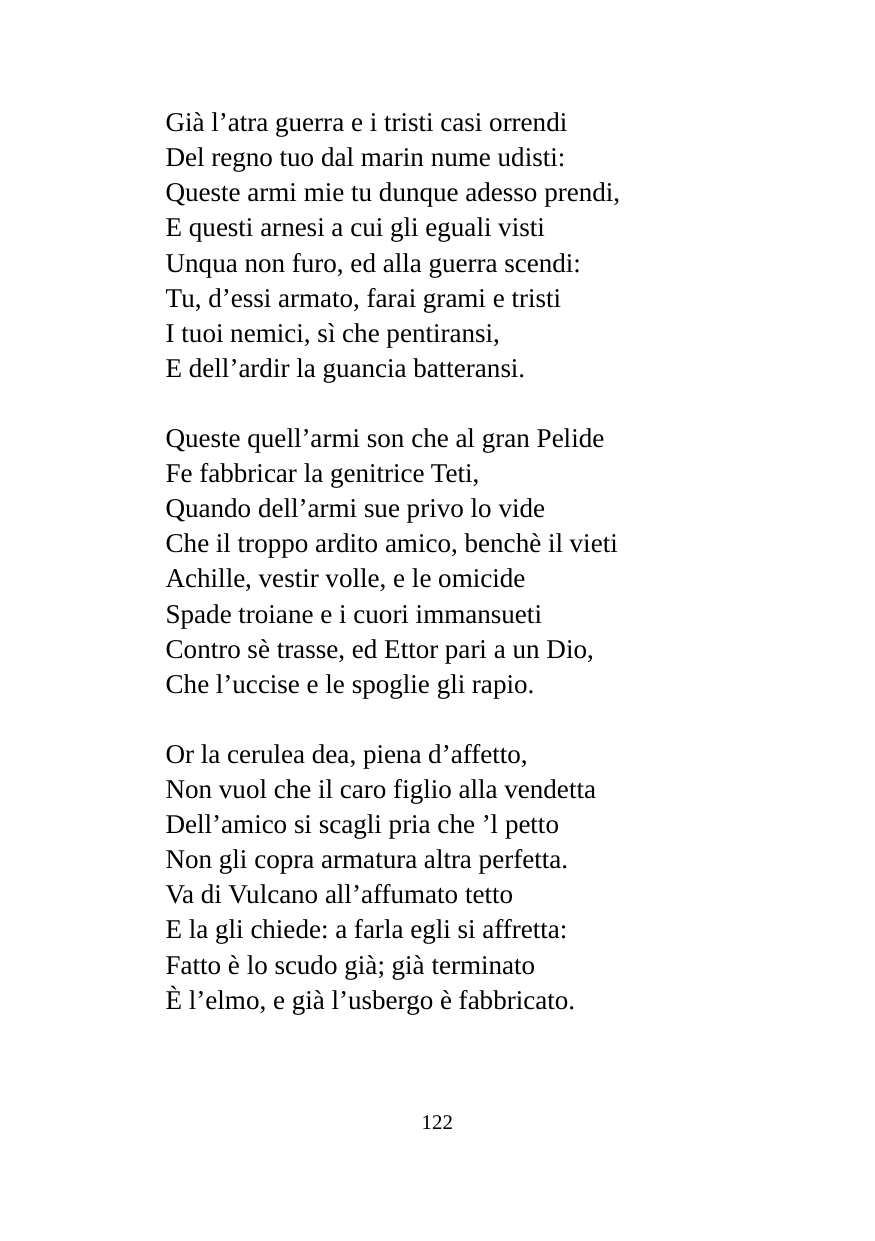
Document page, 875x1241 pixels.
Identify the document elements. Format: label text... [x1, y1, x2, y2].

text I tuoi nemici, sì che pentiransi, [165, 317, 768, 348]
text Achille, vestir volle, e le omicide [165, 563, 768, 594]
text Non vuol che il caro figlio alla vendetta [165, 773, 768, 804]
text Unqua non furo, ed alla guerra scendi: [165, 247, 768, 278]
text E questi arnesi a cui gli eguali visti [165, 212, 768, 243]
text Non gli copra armatura altra perfetta. [165, 843, 768, 874]
text Queste quell’armi son che al gran Pelide [165, 422, 768, 453]
text Or la cerulea dea, piena d’affetto, [165, 738, 768, 769]
text Dell’amico si scagli pria che ’l petto [165, 808, 768, 839]
text Che il troppo ardito amico, benchè il vieti [165, 527, 768, 559]
text Spade troiane e i cuori immansueti [165, 598, 768, 629]
text È l’elmo, e già l’usbergo è fabbricato. [165, 984, 768, 1015]
text E dell’ardir la guancia batteransi. [165, 352, 768, 383]
text Tu, d’essi armato, farai grami e tristi [165, 282, 768, 313]
text Del regno tuo dal marin nume udisti: [165, 141, 768, 172]
text Queste armi mie tu dunque adesso prendi, [165, 176, 768, 208]
text E la gli chiede: a farla egli si affretta: [165, 914, 768, 945]
text Va di Vulcano all’affumato tetto [165, 878, 768, 910]
text Contro sè trasse, ed Ettor pari a un Dio, [165, 633, 768, 664]
text Che l’uccise e le spoglie gli rapio. [165, 668, 768, 699]
text Fe fabbricar la genitrice Teti, [165, 457, 768, 488]
text Quando dell’armi sue privo lo vide [165, 492, 768, 523]
text Fatto è lo scudo già; già terminato [165, 949, 768, 980]
text Già l’atra guerra e i tristi casi orrendi [165, 106, 768, 137]
